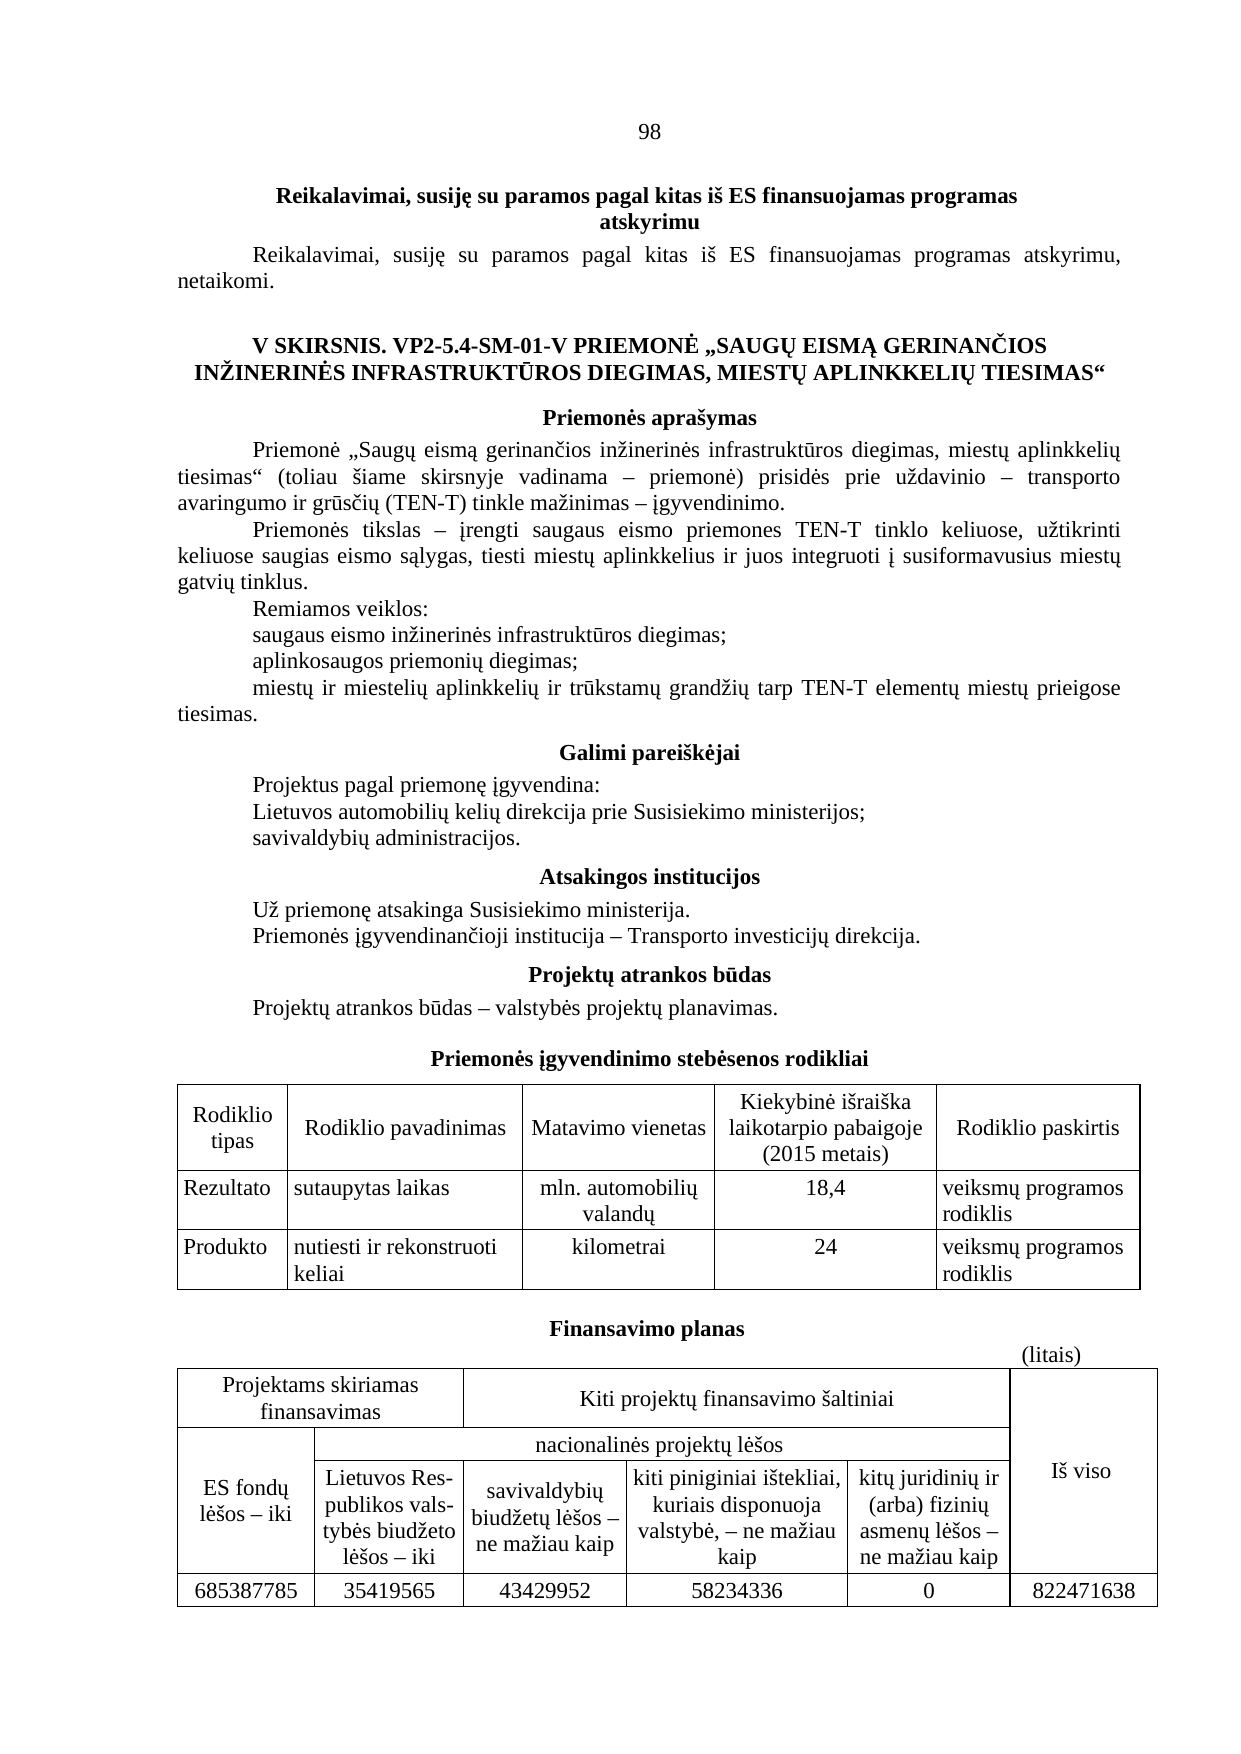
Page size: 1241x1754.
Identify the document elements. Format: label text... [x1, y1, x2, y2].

table_cell kiti piniginiai ištekliai, kuriais disponuoja valstybė, – ne mažiau kaip [627, 1461, 847, 1573]
table_cell veiksmų programos rodiklis [937, 1171, 1139, 1229]
text Atsakingos institucijos [177, 863, 1122, 889]
table_cell Lietuvos Res­publikos vals­tybės biudžeto lėšos – iki [315, 1461, 463, 1573]
text (litais) [158, 1341, 1081, 1368]
subtitle V SKIRSNIS. VP2-5.4-SM-01-V priemonė „saugų eismą gerinančios inžinerinės infrastruktūros diegimas, miestų aplinkkelių tiesimas“ [177, 332, 1122, 385]
table_cell sutaupytas laikas [288, 1171, 522, 1229]
table_cell 24 [715, 1230, 936, 1289]
text Už priemonę atsakinga Susisiekimo ministerija. [177, 896, 1122, 922]
text Galimi pareiškėjai [177, 739, 1122, 765]
text Projektų atrankos būdas – valstybės projektų planavimas. [177, 993, 1122, 1020]
table_cell kitų juridinių ir (arba) fizinių asmenų lėšos – ne mažiau kaip [848, 1461, 1009, 1573]
text Priemonės įgyvendinimo stebėsenos rodikliai [177, 1045, 1122, 1071]
table_header Projektams skiriamas finansavimas [178, 1369, 463, 1427]
table_header Kiekybinė išraiška laikotarpio pabaigoje (2015 metais) [715, 1085, 936, 1170]
text Projektų atrankos būdas [177, 961, 1122, 987]
table_cell 822471638 [1011, 1574, 1157, 1606]
table_header Rodiklio tipas [178, 1085, 287, 1170]
text Lietuvos automobilių kelių direkcija prie Susisiekimo ministerijos; [177, 798, 1122, 824]
text Reikalavimai, susiję su paramos pagal kitas iš ES finansuojamas programas atskyrimu [177, 156, 1122, 235]
text Remiamos veiklos: [177, 595, 1122, 621]
text Priemonės tikslas – įrengti saugaus eismo priemones TEN-T tinklo keliuose, užtikrinti keliuose saugias eismo sąlygas, tiesti miestų aplinkkelius ir juos integruoti į susiformavusius miestų gatvių tinklus. [177, 516, 1122, 595]
table_header Kiti projektų finansavimo šaltiniai [464, 1369, 1009, 1427]
table_cell ES fondų lėšos – iki [178, 1428, 314, 1573]
table_cell 35419565 [315, 1574, 463, 1606]
table_cell 0 [848, 1574, 1009, 1606]
text miestų ir miestelių aplinkkelių ir trūkstamų grandžių tarp TEN-T elementų miestų prieigose tiesimas. [177, 674, 1122, 726]
text saugaus eismo inžinerinės infrastruktūros diegimas; [177, 621, 1122, 647]
table_cell 18,4 [715, 1171, 936, 1229]
table_cell 685387785 [178, 1574, 314, 1606]
text Finansavimo planas [177, 1315, 1122, 1341]
text aplinkosaugos priemonių diegimas; [177, 647, 1122, 674]
table_header Rodiklio paskirtis [937, 1085, 1139, 1170]
table_cell 43429952 [464, 1574, 626, 1606]
table_cell nacionalinės projektų lėšos [315, 1428, 1009, 1460]
table_cell 58234336 [627, 1574, 847, 1606]
table_header Rodiklio pavadinimas [288, 1085, 522, 1170]
text Priemonės aprašymas [177, 404, 1122, 430]
table_cell savivaldybių biudžetų lėšos – ne mažiau kaip [464, 1461, 626, 1573]
table_header Iš viso [1011, 1369, 1157, 1573]
text Priemonės įgyvendinančioji institucija – Transporto investicijų direkcija. [177, 922, 1122, 948]
text Projektus pagal priemonę įgyvendina: [177, 772, 1122, 798]
table_cell veiksmų programos rodiklis [937, 1230, 1139, 1289]
text Reikalavimai, susiję su paramos pagal kitas iš ES finansuojamas programas atskyrimu, netaikomi. [177, 241, 1122, 294]
table_header Matavimo vienetas [523, 1085, 714, 1170]
table_cell nutiesti ir rekonstruoti keliai [288, 1230, 522, 1289]
table_cell Rezultato [178, 1171, 287, 1229]
text savivaldybių administracijos. [177, 824, 1122, 851]
table_cell Produkto [178, 1230, 287, 1289]
table_cell mln. automobilių valandų [523, 1171, 714, 1229]
text Priemonė „Saugų eismą gerinančios inžinerinės infrastruktūros diegimas, miestų aplinkkelių tiesimas“ (toliau šiame skirsnyje vadinama – priemonė) prisidės prie uždavinio – transporto avaringumo ir grūsčių (TEN-T) tinkle mažinimas – įgyvendinimo. [177, 437, 1122, 516]
table_cell kilometrai [523, 1230, 714, 1289]
